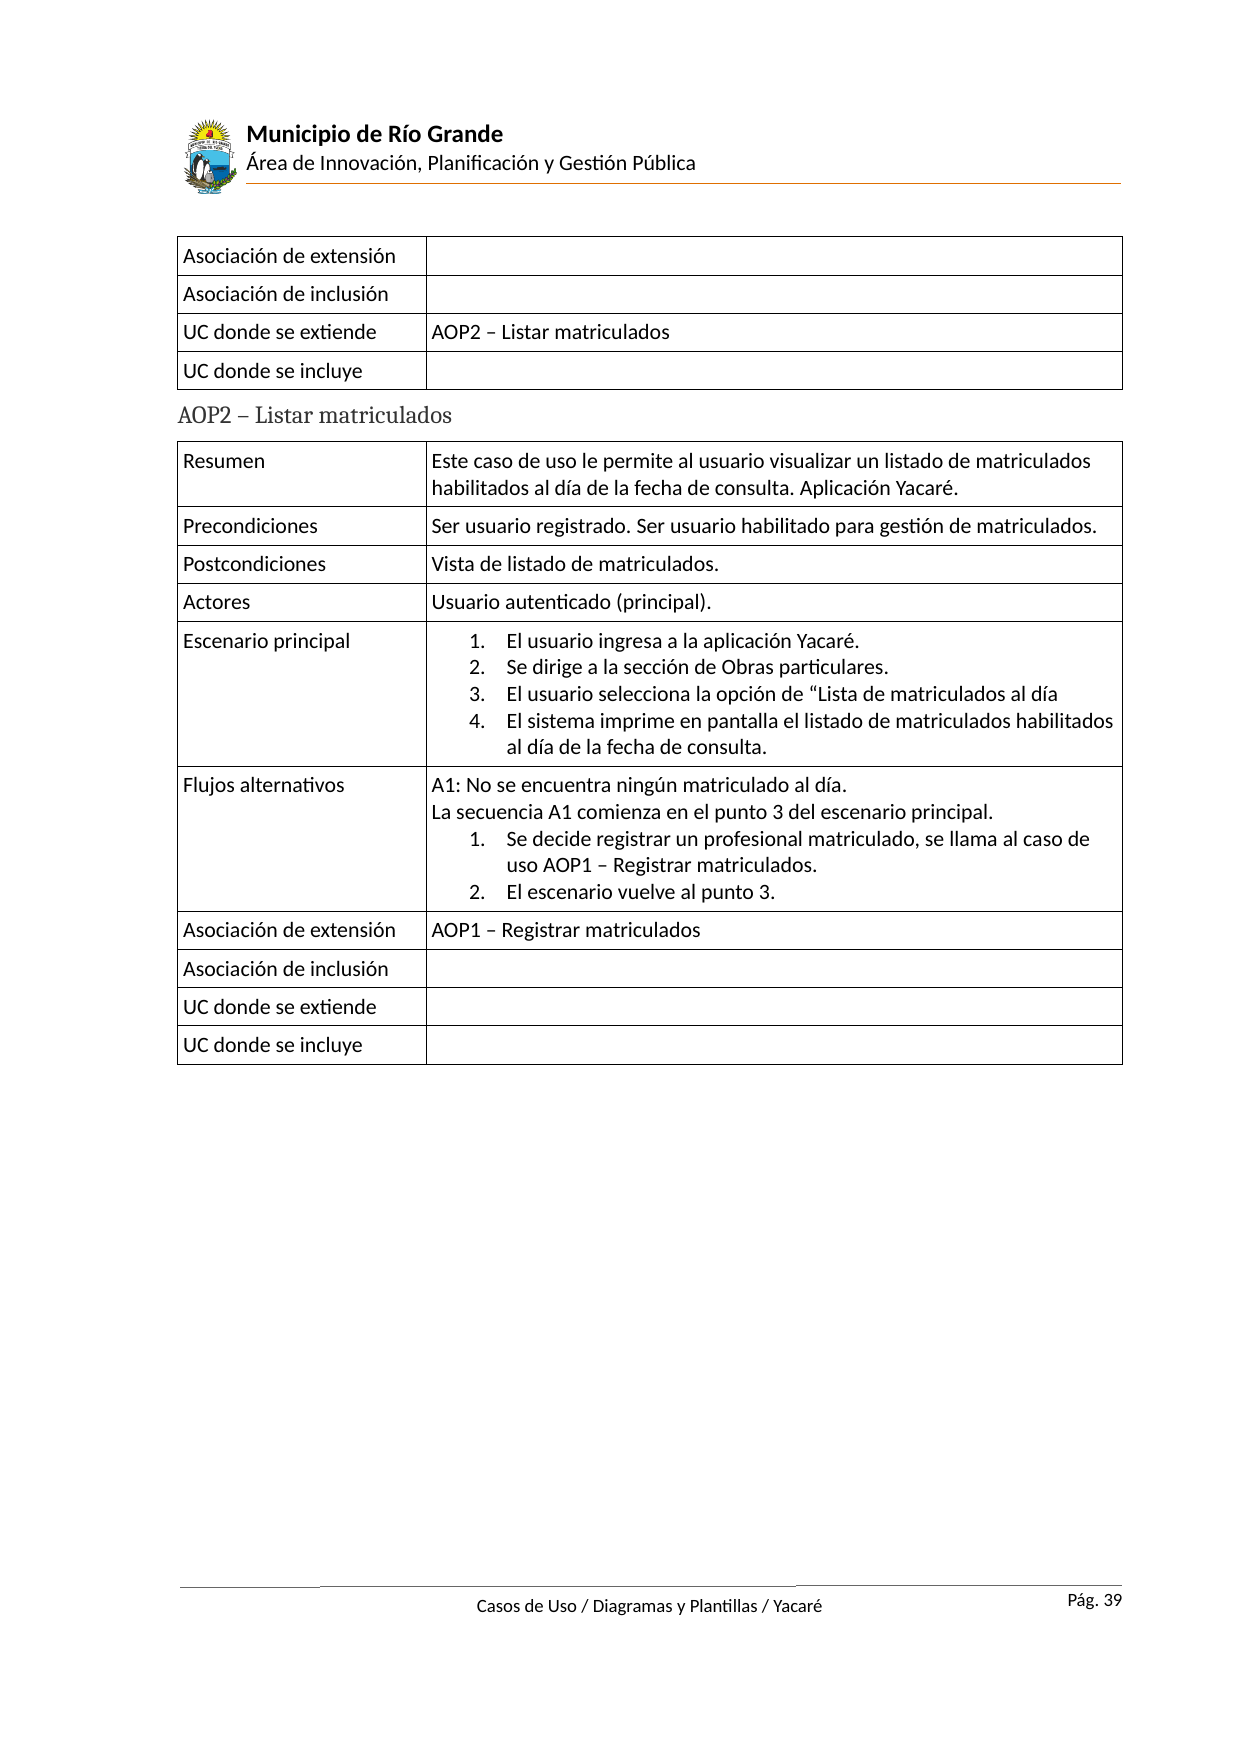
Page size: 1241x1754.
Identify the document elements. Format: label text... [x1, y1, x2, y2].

table_cell Precondiciones [178, 507, 426, 544]
table_cell Asociación de inclusión [178, 276, 426, 313]
table_cell Asociación de extensión [178, 237, 426, 274]
table_cell UC donde se extiende [178, 314, 426, 351]
subtitle AOP2 – Listar matriculados [177, 401, 1122, 429]
table_header Este caso de uso le permite al usuario visualizar un listado de matriculados habilitados al día de la fecha de consulta. Aplicación Yacaré. [427, 442, 1122, 506]
table_cell El usuario ingresa a la aplicación Yacaré. Se dirige a la sección de Obras particulares. El usuario selecciona la opción de “Lista de matriculados al día El sistema imprime en pantalla el listado de matriculados habilitados al día de la fecha de consulta. [427, 622, 1122, 766]
table_cell UC donde se incluye [178, 1026, 426, 1064]
table_cell Escenario principal [178, 622, 426, 766]
table_cell UC donde se incluye [178, 352, 426, 389]
table_cell [427, 988, 1122, 1025]
table_cell Vista de listado de matriculados. [427, 546, 1122, 583]
table_cell A1: No se encuentra ningún matriculado al día. La secuencia A1 comienza en el punto 3 del escenario principal. Se decide registrar un profesional matriculado, se llama al caso de uso AOP1 – Registrar matriculados. El escenario vuelve al punto 3. [427, 767, 1122, 911]
table_cell [427, 352, 1122, 389]
table_cell Flujos alternativos [178, 767, 426, 911]
table_cell Postcondiciones [178, 546, 426, 583]
table_cell Asociación de inclusión [178, 950, 426, 987]
table_cell [427, 950, 1122, 987]
table_cell [427, 1026, 1122, 1064]
table_cell AOP1 – Registrar matriculados [427, 912, 1122, 949]
table_cell Asociación de extensión [178, 912, 426, 949]
table_cell Ser usuario registrado. Ser usuario habilitado para gestión de matriculados. [427, 507, 1122, 544]
table_header Resumen [178, 442, 426, 506]
table_cell [427, 276, 1122, 313]
table_cell [427, 237, 1122, 274]
table_cell AOP2 – Listar matriculados [427, 314, 1122, 351]
table_cell Usuario autenticado (principal). [427, 584, 1122, 621]
table_cell UC donde se extiende [178, 988, 426, 1025]
table_cell Actores [178, 584, 426, 621]
